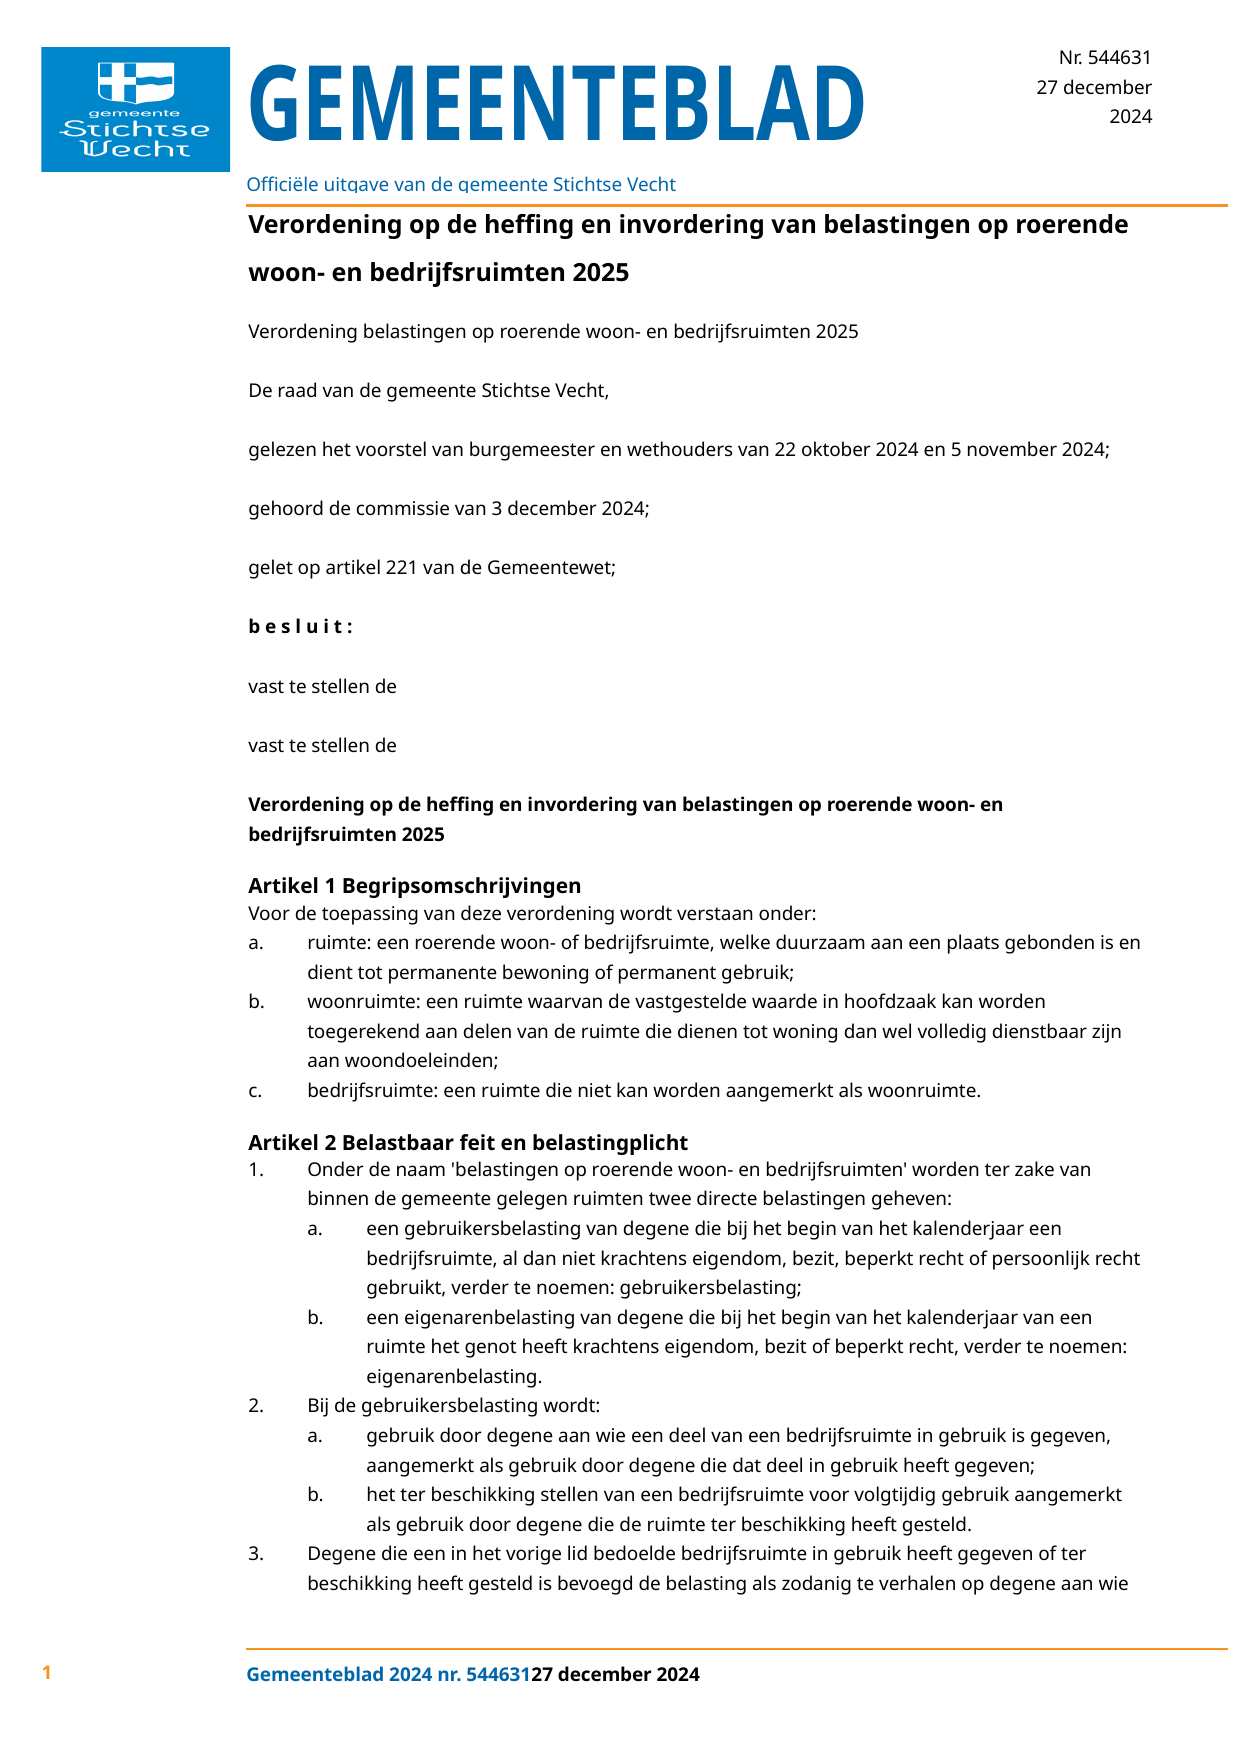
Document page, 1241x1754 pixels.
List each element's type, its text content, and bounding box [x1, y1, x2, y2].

list ruimte: een roerende woon- of bedrijfsruimte, welke duurzaam aan een plaats gebonden is en dient tot permanente bewoning of permanent gebruik; [248, 929, 1152, 984]
text vast te stellen de [248, 673, 1152, 699]
text Artikel 2 Belastbaar feit en belastingplicht [248, 1128, 1152, 1156]
picture [137, 63, 174, 103]
list Degene die een in het vorige lid bedoelde bedrijfsruimte in gebruik heeft gegeven of ter beschikking heeft gesteld is bevoegd de belasting als zodanig te verhalen op degene aan wie [248, 1541, 1152, 1596]
list gebruik door degene aan wie een deel van een bedrijfsruimte in gebruik is gegeven, aangemerkt als gebruik door degene die dat deel in gebruik heeft gegeven; [307, 1422, 1152, 1478]
text Voor de toepassing van deze verordening wordt verstaan onder: [248, 900, 1152, 925]
list bedrijfsruimte: een ruimte die niet kan worden aangemerkt als woonruimte. [248, 1077, 1152, 1103]
list het ter beschikking stellen van een bedrijfsruimte voor volgtijdig gebruik aangemerkt als gebruik door degene die de ruimte ter beschikking heeft gesteld. [307, 1481, 1152, 1537]
text De raad van de gemeente Stichtse Vecht, [248, 377, 1152, 403]
text Artikel 1 Begripsomschrijvingen [248, 871, 1152, 900]
text Verordening belastingen op roerende woon- en bedrijfsruimten 2025 [248, 318, 1152, 344]
text Verordening op de heffing en invordering van belastingen op roerende woon- en bedrijfsruimten 2025 [248, 791, 1152, 847]
text Verordening op de heffing en invordering van belastingen op roerende woon- en bedrijfsruimten 2025 [248, 207, 1152, 288]
text gelezen het voorstel van burgemeester en wethouders van 22 oktober 2024 en 5 november 2024; [248, 436, 1152, 462]
picture [99, 63, 135, 101]
list een gebruikersbelasting van degene die bij het begin van het kalenderjaar een bedrijfsruimte, al dan niet krachtens eigendom, bezit, beperkt recht of persoonlijk recht gebruikt, verder te noemen: gebruikersbelasting; [307, 1215, 1152, 1300]
list Onder de naam 'belastingen op roerende woon- en bedrijfsruimten' worden ter zake van binnen de gemeente gelegen ruimten twee directe belastingen geheven: [248, 1156, 1152, 1211]
text gehoord de commissie van 3 december 2024; [248, 495, 1152, 521]
list woonruimte: een ruimte waarvan de vastgestelde waarde in hoofdzaak kan worden toegerekend aan delen van de ruimte die dienen tot woning dan wel volledig dienstbaar zijn aan woondoeleinden; [248, 988, 1152, 1073]
text b e s l u i t : [248, 614, 1152, 639]
text gelet op artikel 221 van de Gemeentewet; [248, 554, 1152, 580]
text vast te stellen de [248, 732, 1152, 758]
list Bij de gebruikersbelasting wordt: [248, 1393, 1152, 1418]
list een eigenarenbelasting van degene die bij het begin van het kalenderjaar van een ruimte het genot heeft krachtens eigendom, bezit of beperkt recht, verder te noemen: eigenarenbelasting. [307, 1304, 1152, 1389]
